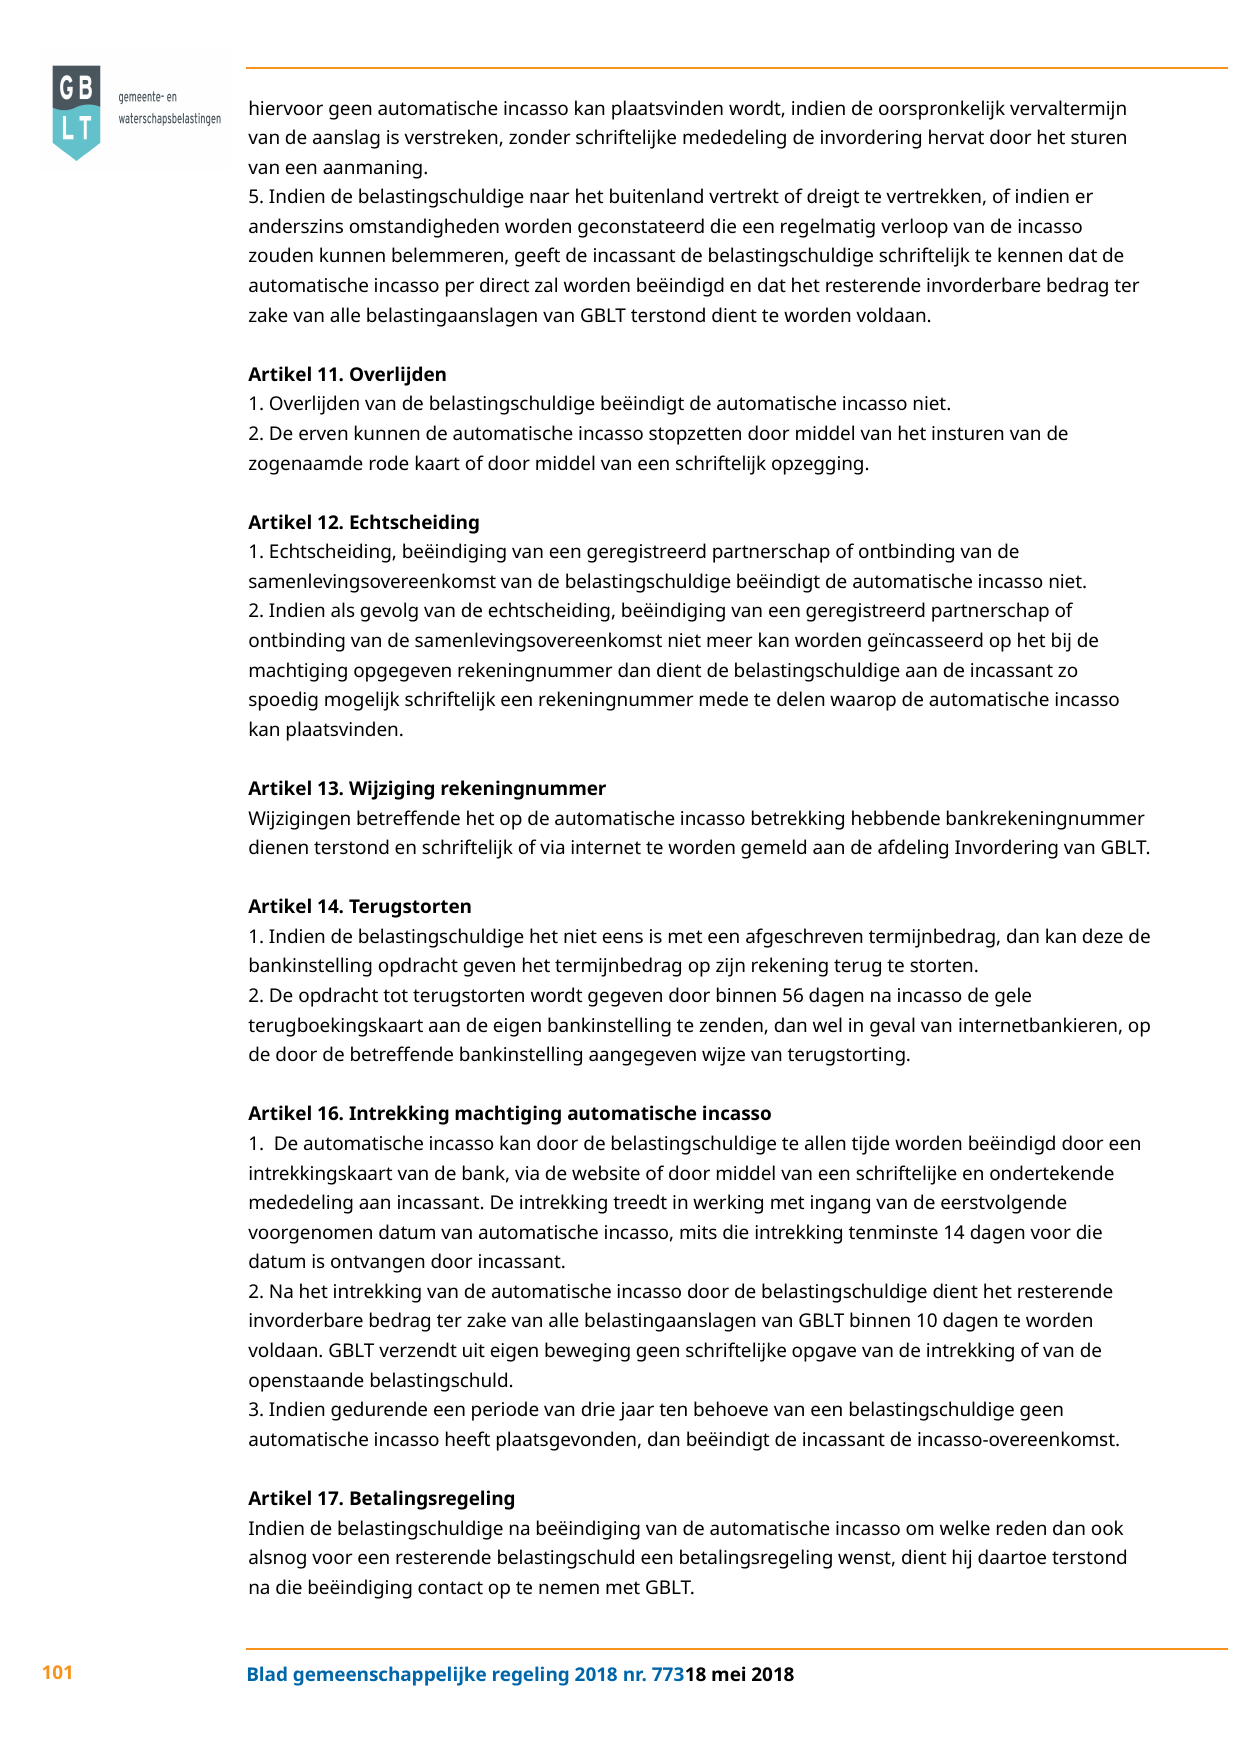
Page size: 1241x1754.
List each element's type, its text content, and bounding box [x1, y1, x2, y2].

text Artikel 17. Betalingsregeling [248, 1485, 1152, 1511]
text 1. Indien de belastingschuldige het niet eens is met een afgeschreven termijnbedrag, dan kan deze de bankinstelling opdracht geven het termijnbedrag op zijn rekening terug te storten. [248, 923, 1152, 978]
text Artikel 11. Overlijden [248, 361, 1152, 387]
text Artikel 16. Intrekking machtiging automatische incasso [248, 1101, 1152, 1126]
text 2. Indien als gevolg van de echtscheiding, beëindiging van een geregistreerd partnerschap of ontbinding van de samenlevingsovereenkomst niet meer kan worden geïncasseerd op het bij de machtiging opgegeven rekeningnummer dan dient de belastingschuldige aan de incassant zo spoedig mogelijk schriftelijk een rekeningnummer mede te delen waarop de automatische incasso kan plaatsvinden. [248, 598, 1152, 742]
text 1. Overlijden van de belastingschuldige beëindigt de automatische incasso niet. [248, 391, 1152, 416]
text 2. De erven kunnen de automatische incasso stopzetten door middel van het insturen van de zogenaamde rode kaart of door middel van een schriftelijk opzegging. [248, 420, 1152, 476]
text Artikel 12. Echtscheiding [248, 509, 1152, 535]
text Wijzigingen betreffende het op de automatische incasso betrekking hebbende bankrekeningnummer dienen terstond en schriftelijk of via internet te worden gemeld aan de afdeling Invordering van GBLT. [248, 805, 1152, 860]
picture [41, 47, 231, 172]
text Indien de belastingschuldige na beëindiging van de automatische incasso om welke reden dan ook alsnog voor een resterende belastingschuld een betalingsregeling wenst, dient hij daartoe terstond na die beëindiging contact op te nemen met GBLT. [248, 1515, 1152, 1600]
text 3. Indien gedurende een periode van drie jaar ten behoeve van een belastingschuldige geen automatische incasso heeft plaatsgevonden, dan beëindigt de incassant de incasso-overeenkomst. [248, 1396, 1152, 1452]
text Artikel 14. Terugstorten [248, 893, 1152, 919]
text 2. De opdracht tot terugstorten wordt gegeven door binnen 56 dagen na incasso de gele terugboekingskaart aan de eigen bankinstelling te zenden, dan wel in geval van internetbankieren, op de door de betreffende bankinstelling aangegeven wijze van terugstorting. [248, 982, 1152, 1067]
text 2. Na het intrekking van de automatische incasso door de belastingschuldige dient het resterende invorderbare bedrag ter zake van alle belastingaanslagen van GBLT binnen 10 dagen te worden voldaan. GBLT verzendt uit eigen beweging geen schriftelijke opgave van de intrekking of van de openstaande belastingschuld. [248, 1278, 1152, 1393]
text Artikel 13. Wijziging rekeningnummer [248, 775, 1152, 801]
text 1. De automatische incasso kan door de belastingschuldige te allen tijde worden beëindigd door een intrekkingskaart van de bank, via de website of door middel van een schriftelijke en ondertekende mededeling aan incassant. De intrekking treedt in werking met ingang van de eerstvolgende voorgenomen datum van automatische incasso, mits die intrekking tenminste 14 dagen voor die datum is ontvangen door incassant. [248, 1130, 1152, 1274]
text 5. Indien de belastingschuldige naar het buitenland vertrekt of dreigt te vertrekken, of indien er anderszins omstandigheden worden geconstateerd die een regelmatig verloop van de incasso zouden kunnen belemmeren, geeft de incassant de belastingschuldige schriftelijk te kennen dat de automatische incasso per direct zal worden beëindigd en dat het resterende invorderbare bedrag ter zake van alle belastingaanslagen van GBLT terstond dient te worden voldaan. [248, 183, 1152, 328]
text 1. Echtscheiding, beëindiging van een geregistreerd partnerschap of ontbinding van de samenlevingsovereenkomst van de belastingschuldige beëindigt de automatische incasso niet. [248, 538, 1152, 594]
text hiervoor geen automatische incasso kan plaatsvinden wordt, indien de oorspronkelijk vervaltermijn van de aanslag is verstreken, zonder schriftelijke mededeling de invordering hervat door het sturen van een aanmaning. [248, 95, 1152, 180]
